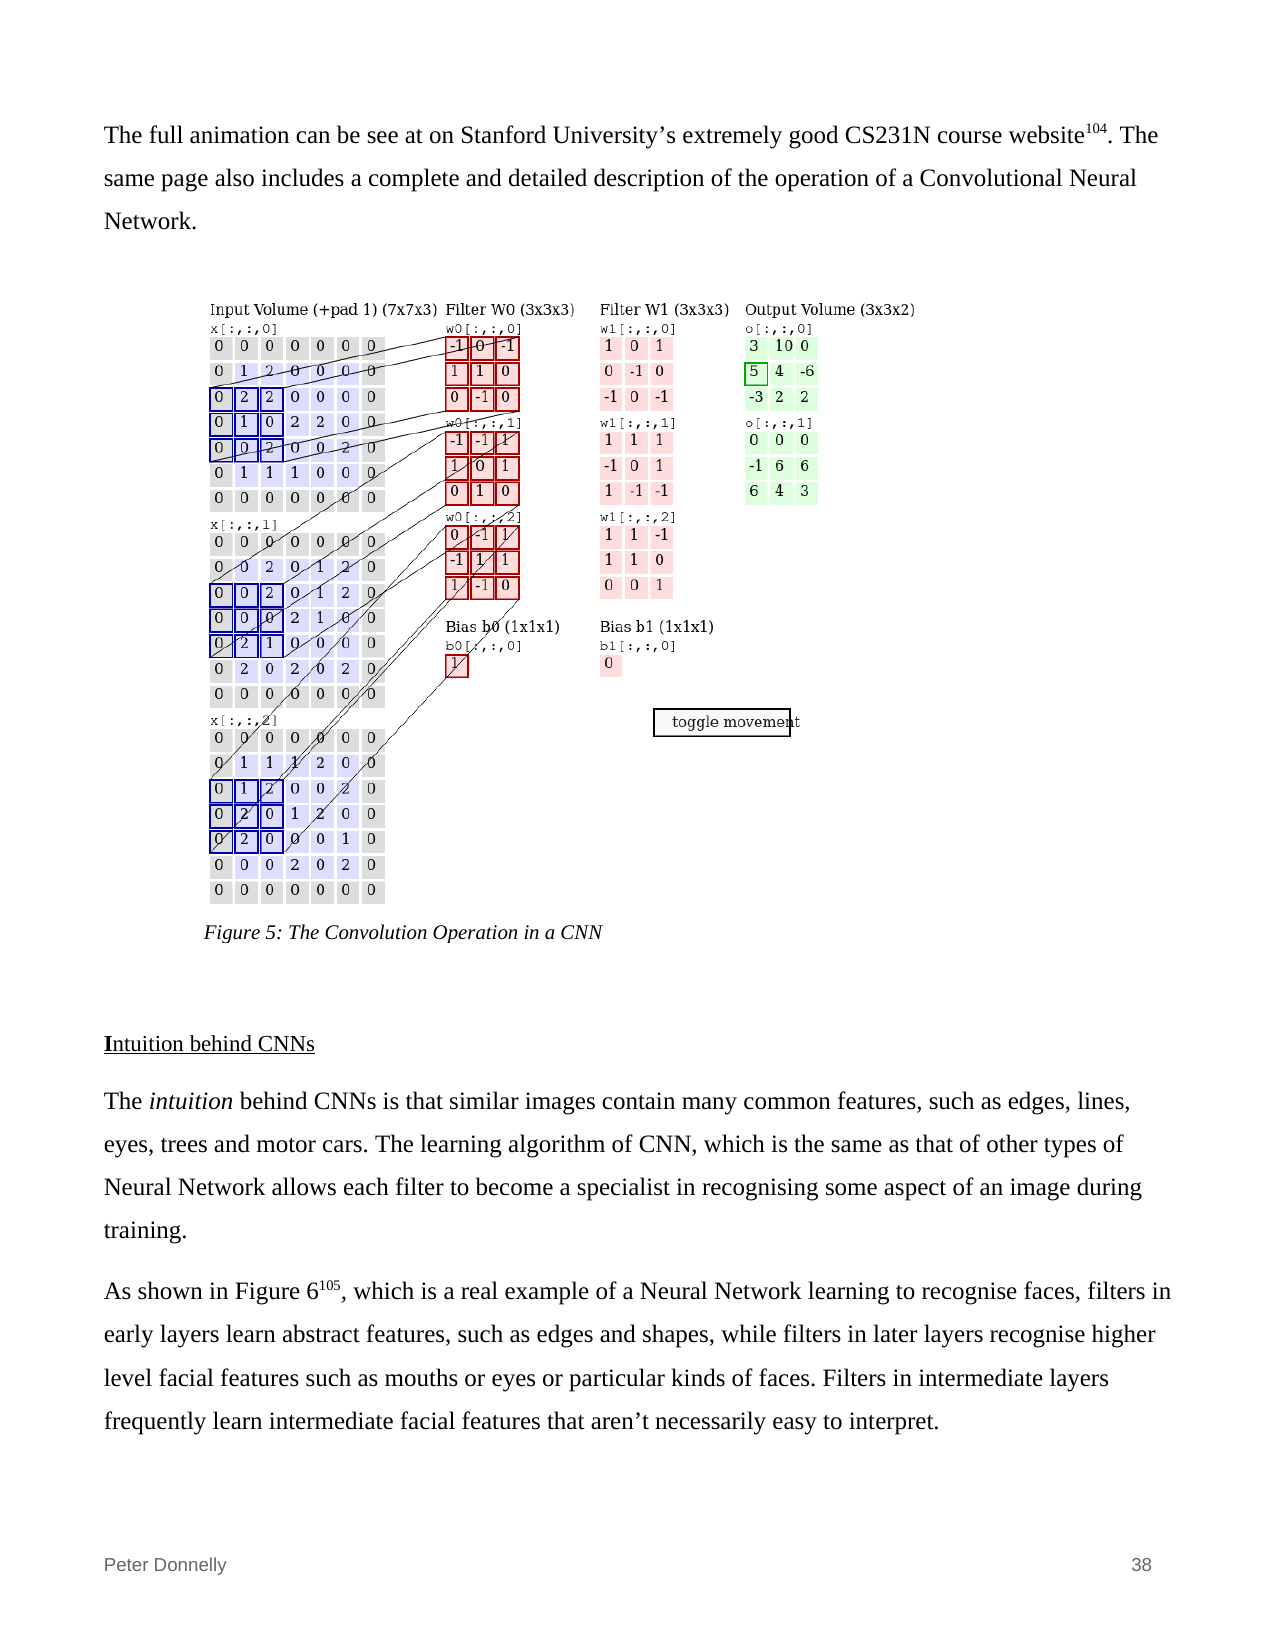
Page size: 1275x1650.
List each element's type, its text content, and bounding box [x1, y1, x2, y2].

text Figure 5: The Convolution Operation in a CNN [203, 920, 922, 943]
text As shown in Figure 6, which is a real example of a Neural Network learning to recognise faces, filters in early layers learn abstract features, such as edges and shapes, while filters in later layers recognise higher level facial features such as mouths or eyes or particular kinds of faces. Filters in intermediate layers frequently learn intermediate facial features that aren’t necessarily easy to interpret. [103, 1276, 1181, 1434]
picture [203, 297, 923, 920]
subtitle Intuition behind CNNs [86, 1030, 1181, 1057]
text The intuition behind CNNs is that similar images contain many common features, such as edges, lines, eyes, trees and motor cars. The learning algorithm of CNN, which is the same as that of other types of Neural Network allows each filter to become a specialist in recognising some aspect of an image during training. [103, 1086, 1181, 1244]
text The full animation can be see at on Stanford University’s extremely good CS231N course website. The same page also includes a complete and detailed description of the operation of a Convolutional Neural Network. [103, 120, 1181, 235]
